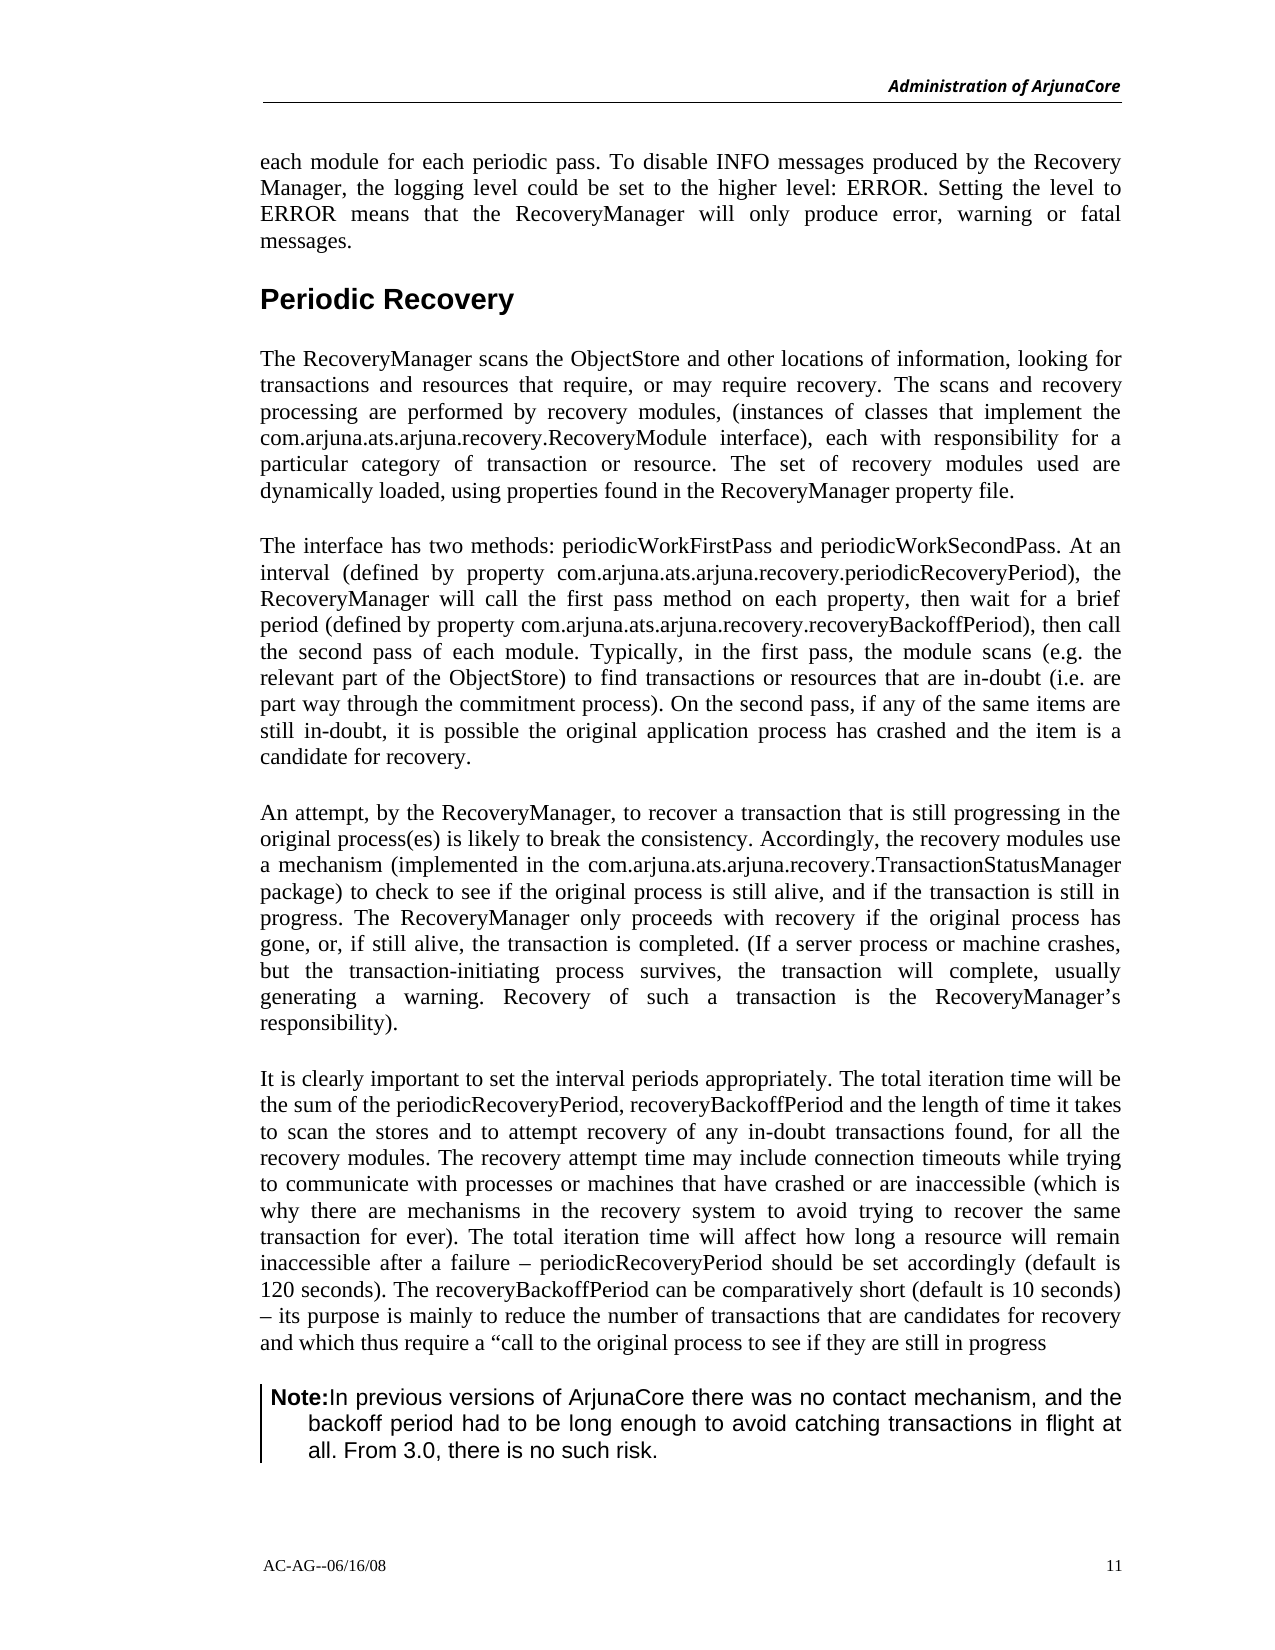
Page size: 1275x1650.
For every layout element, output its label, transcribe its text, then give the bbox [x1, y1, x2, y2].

text An attempt, by the RecoveryManager, to recover a transaction that is still progressing in the original process(es) is likely to break the consistency. Accordingly, the recovery modules use a mechanism (implemented in the com.arjuna.ats.arjuna.recovery.TransactionStatusManager package) to check to see if the original process is still alive, and if the transaction is still in progress. The RecoveryManager only proceeds with recovery if the original process has gone, or, if still alive, the transaction is completed. (If a server process or machine crashes, but the transaction-initiating process survives, the transaction will complete, usually generating a warning. Recovery of such a transaction is the RecoveryManager’s responsibility). [260, 799, 1122, 1036]
subtitle Periodic Recovery [148, 282, 1122, 316]
text It is clearly important to set the interval periods appropriately. The total iteration time will be the sum of the periodicRecoveryPeriod, recoveryBackoffPeriod and the length of time it takes to scan the stores and to attempt recovery of any in-doubt transactions found, for all the recovery modules. The recovery attempt time may include connection timeouts while trying to communicate with processes or machines that have crashed or are inaccessible (which is why there are mechanisms in the recovery system to avoid trying to recover the same transaction for ever). The total iteration time will affect how long a resource will remain inaccessible after a failure – periodicRecoveryPeriod should be set accordingly (default is 120 seconds). The recoveryBackoffPeriod can be comparatively short (default is 10 seconds) – its purpose is mainly to reduce the number of transactions that are candidates for recovery and which thus require a “call to the original process to see if they are still in progress [260, 1065, 1122, 1355]
text The interface has two methods: periodicWorkFirstPass and periodicWorkSecondPass. At an interval (defined by property com.arjuna.ats.arjuna.recovery.periodicRecoveryPeriod), the RecoveryManager will call the first pass method on each property, then wait for a brief period (defined by property com.arjuna.ats.arjuna.recovery.recoveryBackoffPeriod), then call the second pass of each module. Typically, in the first pass, the module scans (e.g. the relevant part of the ObjectStore) to find transactions or resources that are in-doubt (i.e. are part way through the commitment process). On the second pass, if any of the same items are still in-doubt, it is possible the original application process has crashed and the item is a candidate for recovery. [260, 532, 1122, 769]
list In previous versions of ArjunaCore there was no contact mechanism, and the backoff period had to be long enough to avoid catching transactions in flight at all. From 3.0, there is no such risk. [262, 1384, 1122, 1463]
text The RecoveryManager scans the ObjectStore and other locations of information, looking for transactions and resources that require, or may require recovery. The scans and recovery processing are performed by recovery modules, (instances of classes that implement the com.arjuna.ats.arjuna.recovery.RecoveryModule interface), each with responsibility for a particular category of transaction or resource. The set of recovery modules used are dynamically loaded, using properties found in the RecoveryManager property file. [260, 345, 1122, 503]
text each module for each periodic pass. To disable INFO messages produced by the Recovery Manager, the logging level could be set to the higher level: ERROR. Setting the level to ERROR means that the RecoveryManager will only produce error, warning or fatal messages. [260, 148, 1122, 253]
